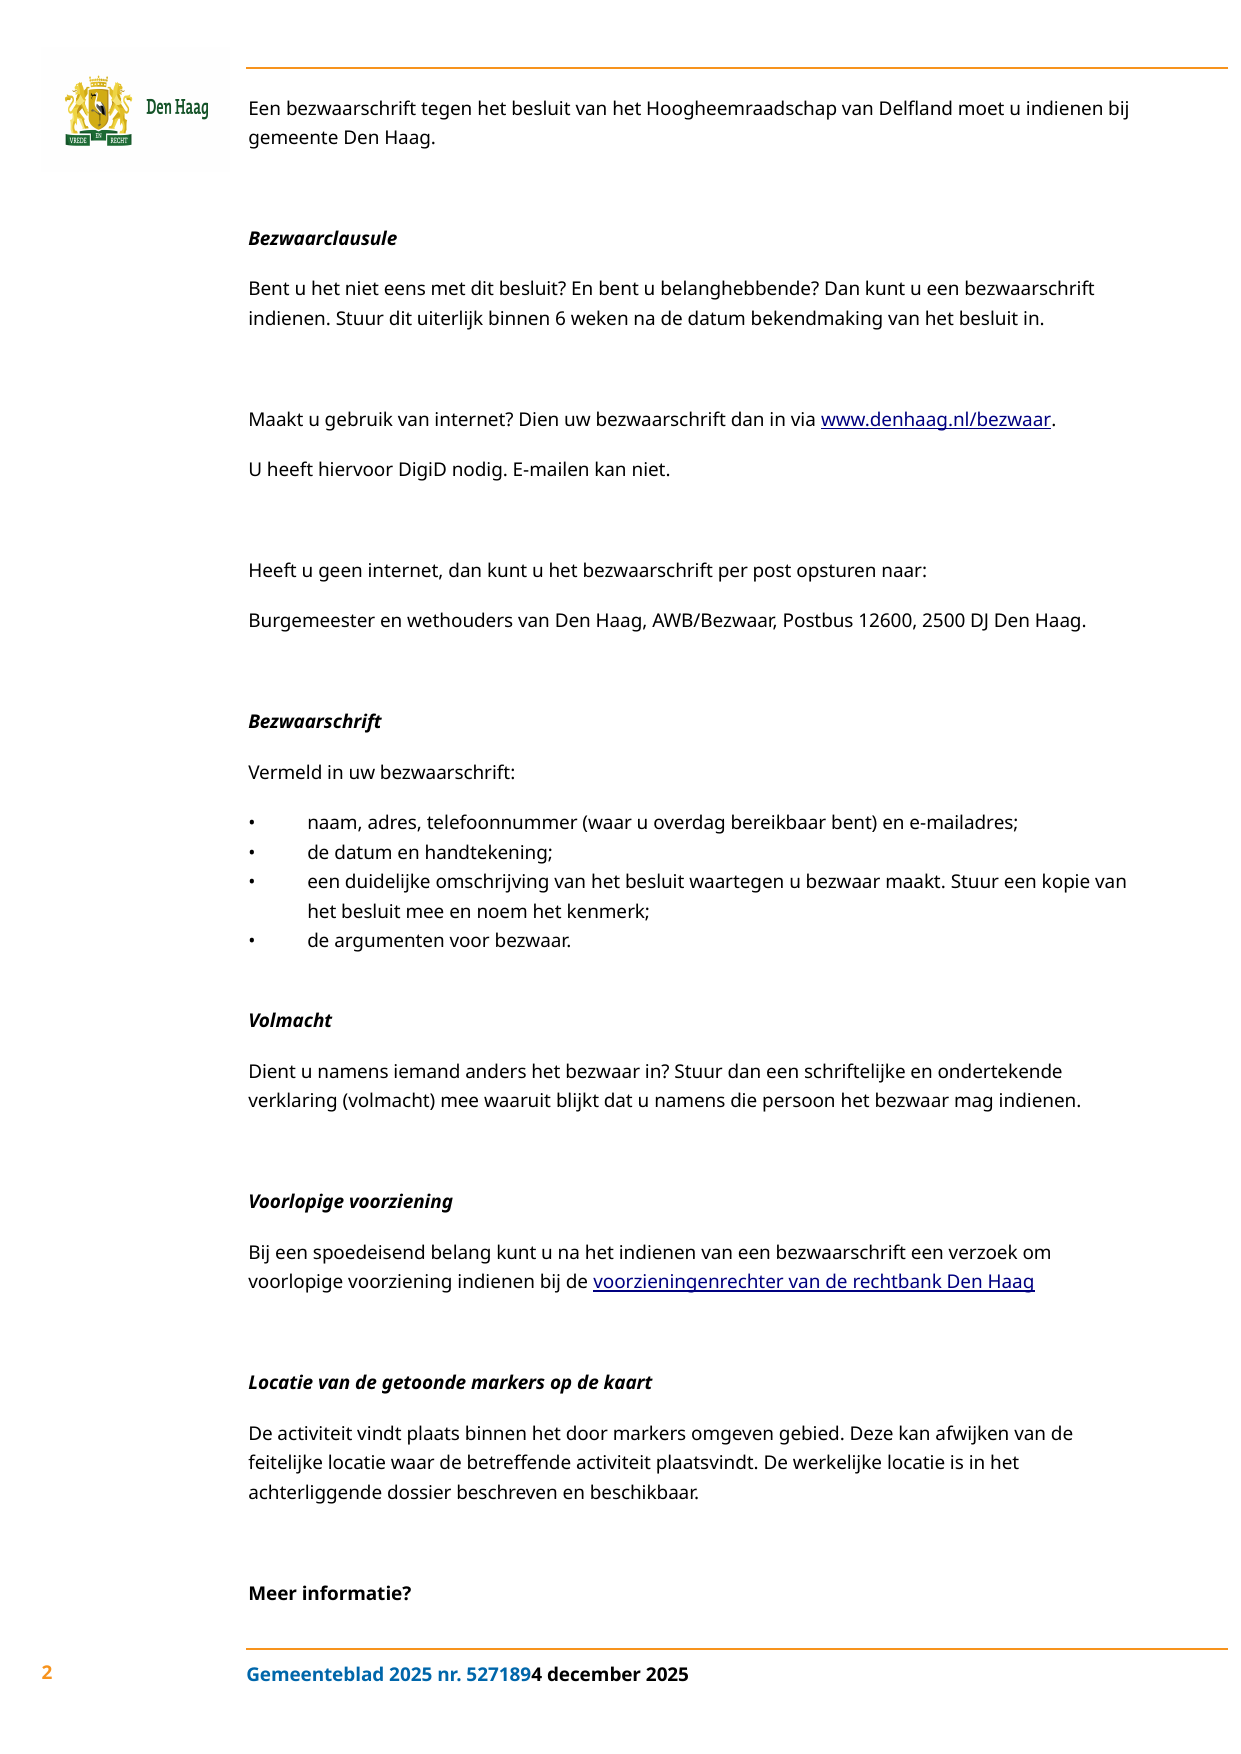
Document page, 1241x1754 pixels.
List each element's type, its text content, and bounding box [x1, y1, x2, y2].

text Meer informatie? [248, 1580, 1152, 1606]
text Burgemeester en wethouders van Den Haag, AWB/Bezwaar, Postbus 12600, 2500 DJ Den Haag. [248, 608, 1152, 633]
list een duidelijke omschrijving van het besluit waartegen u bezwaar maakt. Stuur een kopie van het besluit mee en noem het kenmerk; [248, 868, 1152, 924]
text Bent u het niet eens met dit besluit? En bent u belanghebbende? Dan kunt u een bezwaarschrift indienen. Stuur dit uiterlijk binnen 6 weken na de datum bekendmaking van het besluit in. [248, 276, 1152, 331]
text De activiteit vindt plaats binnen het door markers omgeven gebied. Deze kan afwijken van de feitelijke locatie waar de betreffende activiteit plaatsvindt. De werkelijke locatie is in het achterliggende dossier beschreven en beschikbaar. [248, 1420, 1152, 1505]
list de argumenten voor bezwaar. [248, 928, 1152, 953]
text Heeft u geen internet, dan kunt u het bezwaarschrift per post opsturen naar: [248, 557, 1152, 583]
text Voorlopige voorziening [248, 1188, 1152, 1214]
text Bezwaarschrift [248, 708, 1152, 734]
picture [41, 47, 231, 172]
list de datum en handtekening; [248, 839, 1152, 865]
text Bezwaarclausule [248, 225, 1152, 251]
text Volmacht [248, 1008, 1152, 1033]
text Locatie van de getoonde markers op de kaart [248, 1369, 1152, 1395]
text Maakt u gebruik van internet? Dien uw bezwaarschrift dan in via www.denhaag.nl/bezwaar. [248, 406, 1152, 432]
text Vermeld in uw bezwaarschrift: [248, 759, 1152, 785]
text Dient u namens iemand anders het bezwaar in? Stuur dan een schriftelijke en ondertekende verklaring (volmacht) mee waaruit blijkt dat u namens die persoon het bezwaar mag indienen. [248, 1058, 1152, 1113]
text Een bezwaarschrift tegen het besluit van het Hoogheemraadschap van Delfland moet u indienen bij gemeente Den Haag. [248, 95, 1152, 150]
text Bij een spoedeisend belang kunt u na het indienen van een bezwaarschrift een verzoek om voorlopige voorziening indienen bij de voorzieningenrechter van de rechtbank Den Haag [248, 1239, 1152, 1294]
list naam, adres, telefoonnummer (waar u overdag bereikbaar bent) en e-mailadres; [248, 809, 1152, 835]
text U heeft hiervoor DigiD nodig. E-mailen kan niet. [248, 456, 1152, 482]
